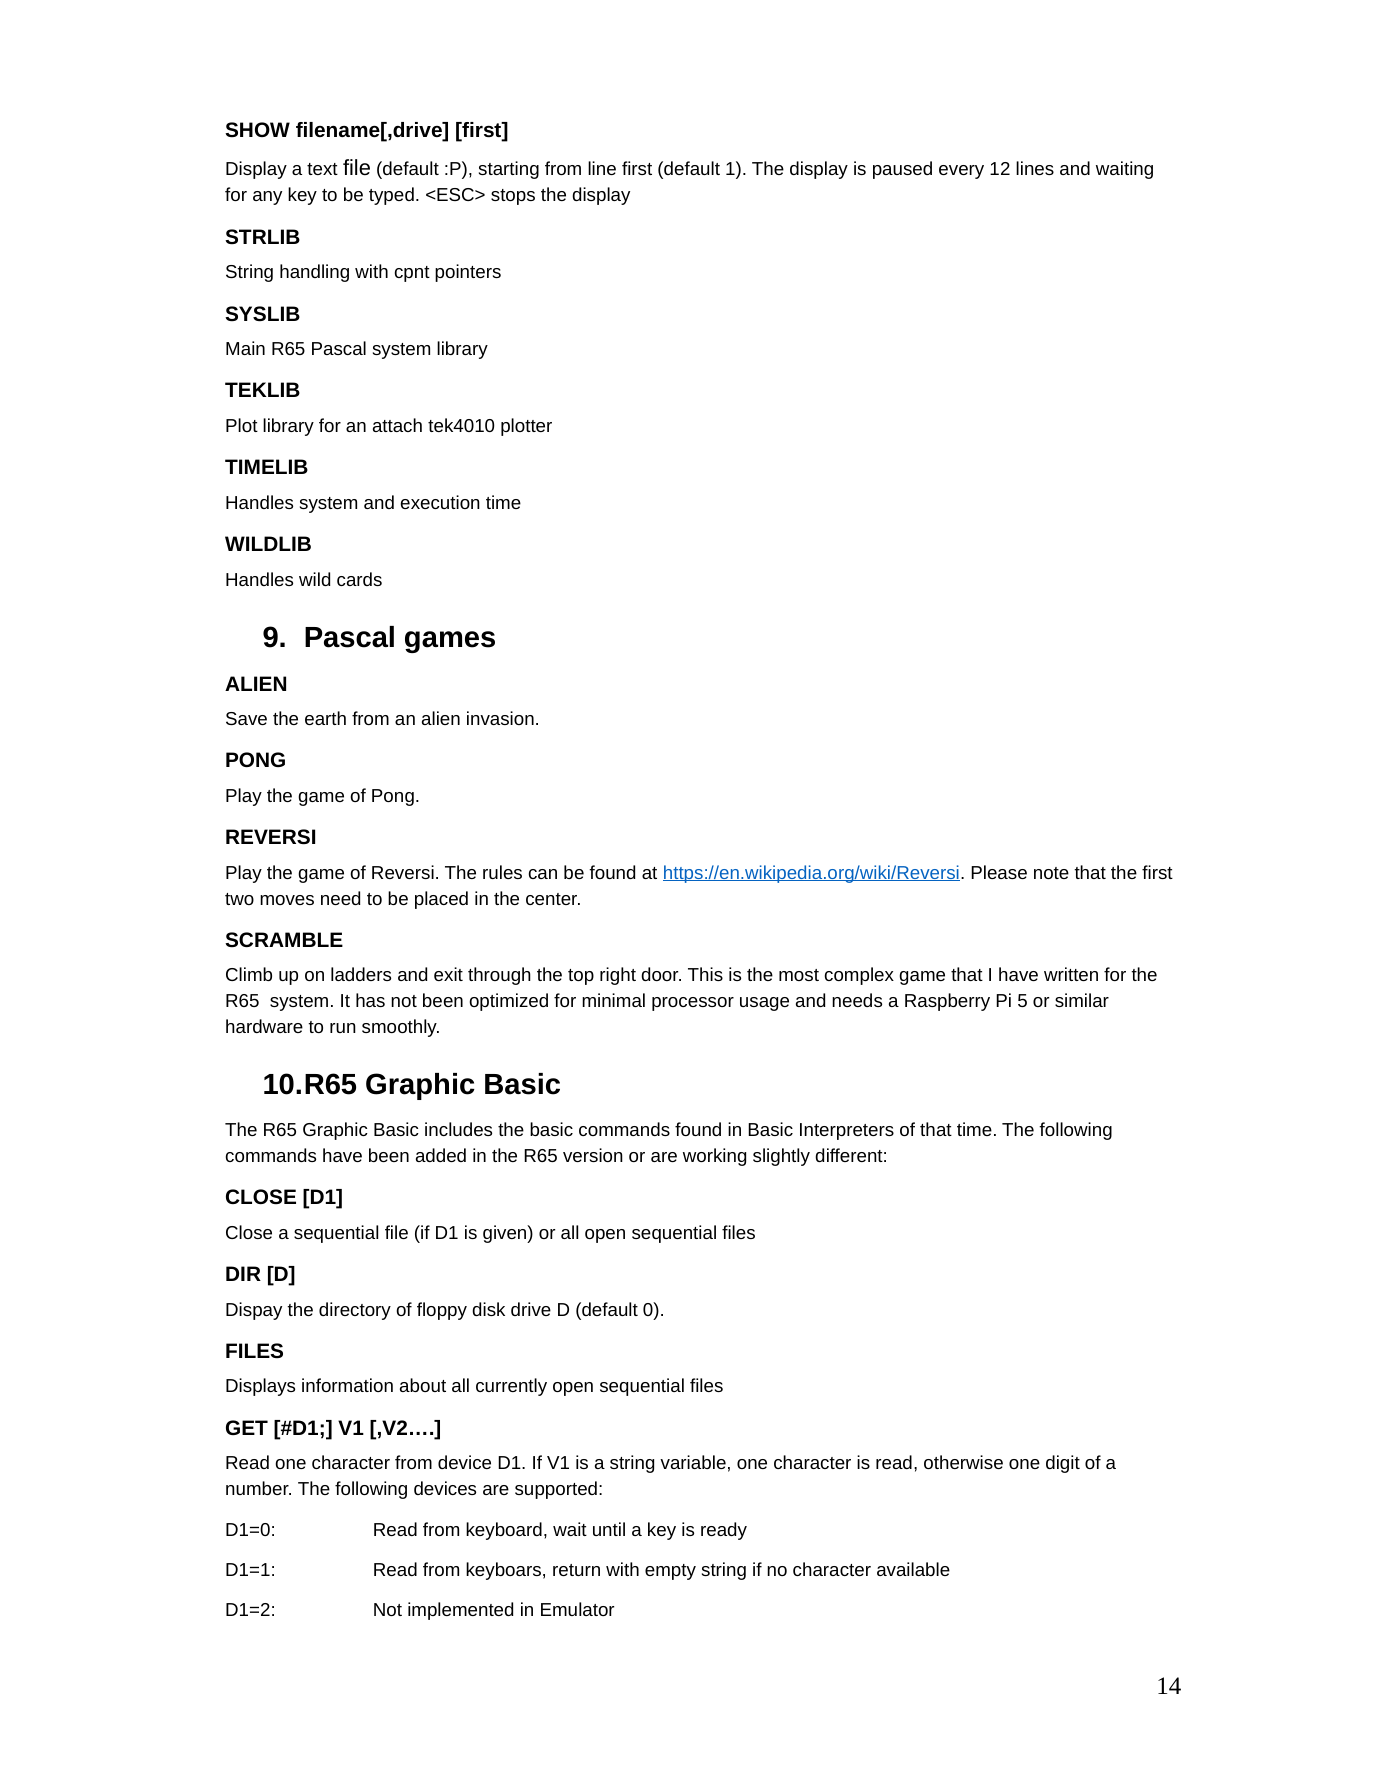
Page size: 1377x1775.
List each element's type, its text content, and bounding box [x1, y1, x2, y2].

subtitle WILDLIB [225, 532, 1181, 556]
subtitle CLOSE [D1] [225, 1185, 1181, 1209]
subtitle Pascal games [262, 620, 1181, 653]
text Play the game of Reversi. The rules can be found at https://en.wikipedia.org/wiki/Reversi. Please note that the first two moves need to be placed in the center. [225, 862, 1181, 909]
text Display a text file (default :P), starting from line first (default 1). The display is paused every 12 lines and waiting for any key to be typed. <ESC> stops the display [225, 154, 1181, 206]
text D1=0: Read from keyboard, wait until a key is ready [225, 1518, 1181, 1540]
text Read one character from device D1. If V1 is a string variable, one character is read, otherwise one digit of a number. The following devices are supported: [225, 1452, 1181, 1499]
text D1=1: Read from keyboars, return with empty string if no character available [225, 1559, 1181, 1580]
text Play the game of Pong. [225, 785, 1181, 806]
text The R65 Graphic Basic includes the basic commands found in Basic Interpreters of that time. The following commands have been added in the R65 version or are working slightly different: [225, 1119, 1181, 1166]
subtitle TIMELIB [225, 455, 1181, 479]
text Main R65 Pascal system library [225, 338, 1181, 359]
text Handles wild cards [225, 568, 1181, 590]
subtitle SYSLIB [225, 301, 1181, 325]
text Close a sequential file (if D1 is given) or all open sequential files [225, 1222, 1181, 1243]
subtitle FILES [225, 1339, 1181, 1363]
text Displays information about all currently open sequential files [225, 1375, 1181, 1397]
subtitle DIR [D] [225, 1262, 1181, 1286]
text Dispay the directory of floppy disk drive D (default 0). [225, 1298, 1181, 1320]
subtitle SCRAMBLE [225, 928, 1181, 952]
subtitle SHOW filename[,drive] [first] [225, 118, 1181, 142]
text Climb up on ladders and exit through the top right door. This is the most complex game that I have written for the R65 system. It has not been optimized for minimal processor usage and needs a Raspberry Pi 5 or similar hardware to run smoothly. [225, 964, 1181, 1037]
text D1=2: Not implemented in Emulator [225, 1599, 1181, 1621]
text String handling with cpnt pointers [225, 261, 1181, 282]
subtitle ALIEN [225, 671, 1181, 695]
subtitle REVERSI [225, 825, 1181, 849]
text Handles system and execution time [225, 492, 1181, 513]
subtitle R65 Graphic Basic [262, 1067, 1181, 1101]
text Save the earth from an alien invasion. [225, 708, 1181, 729]
subtitle STRLIB [225, 224, 1181, 248]
subtitle GET [#D1;] V1 [,V2….] [225, 1416, 1181, 1440]
subtitle PONG [225, 748, 1181, 772]
subtitle TEKLIB [225, 378, 1181, 402]
text Plot library for an attach tek4010 plotter [225, 415, 1181, 436]
